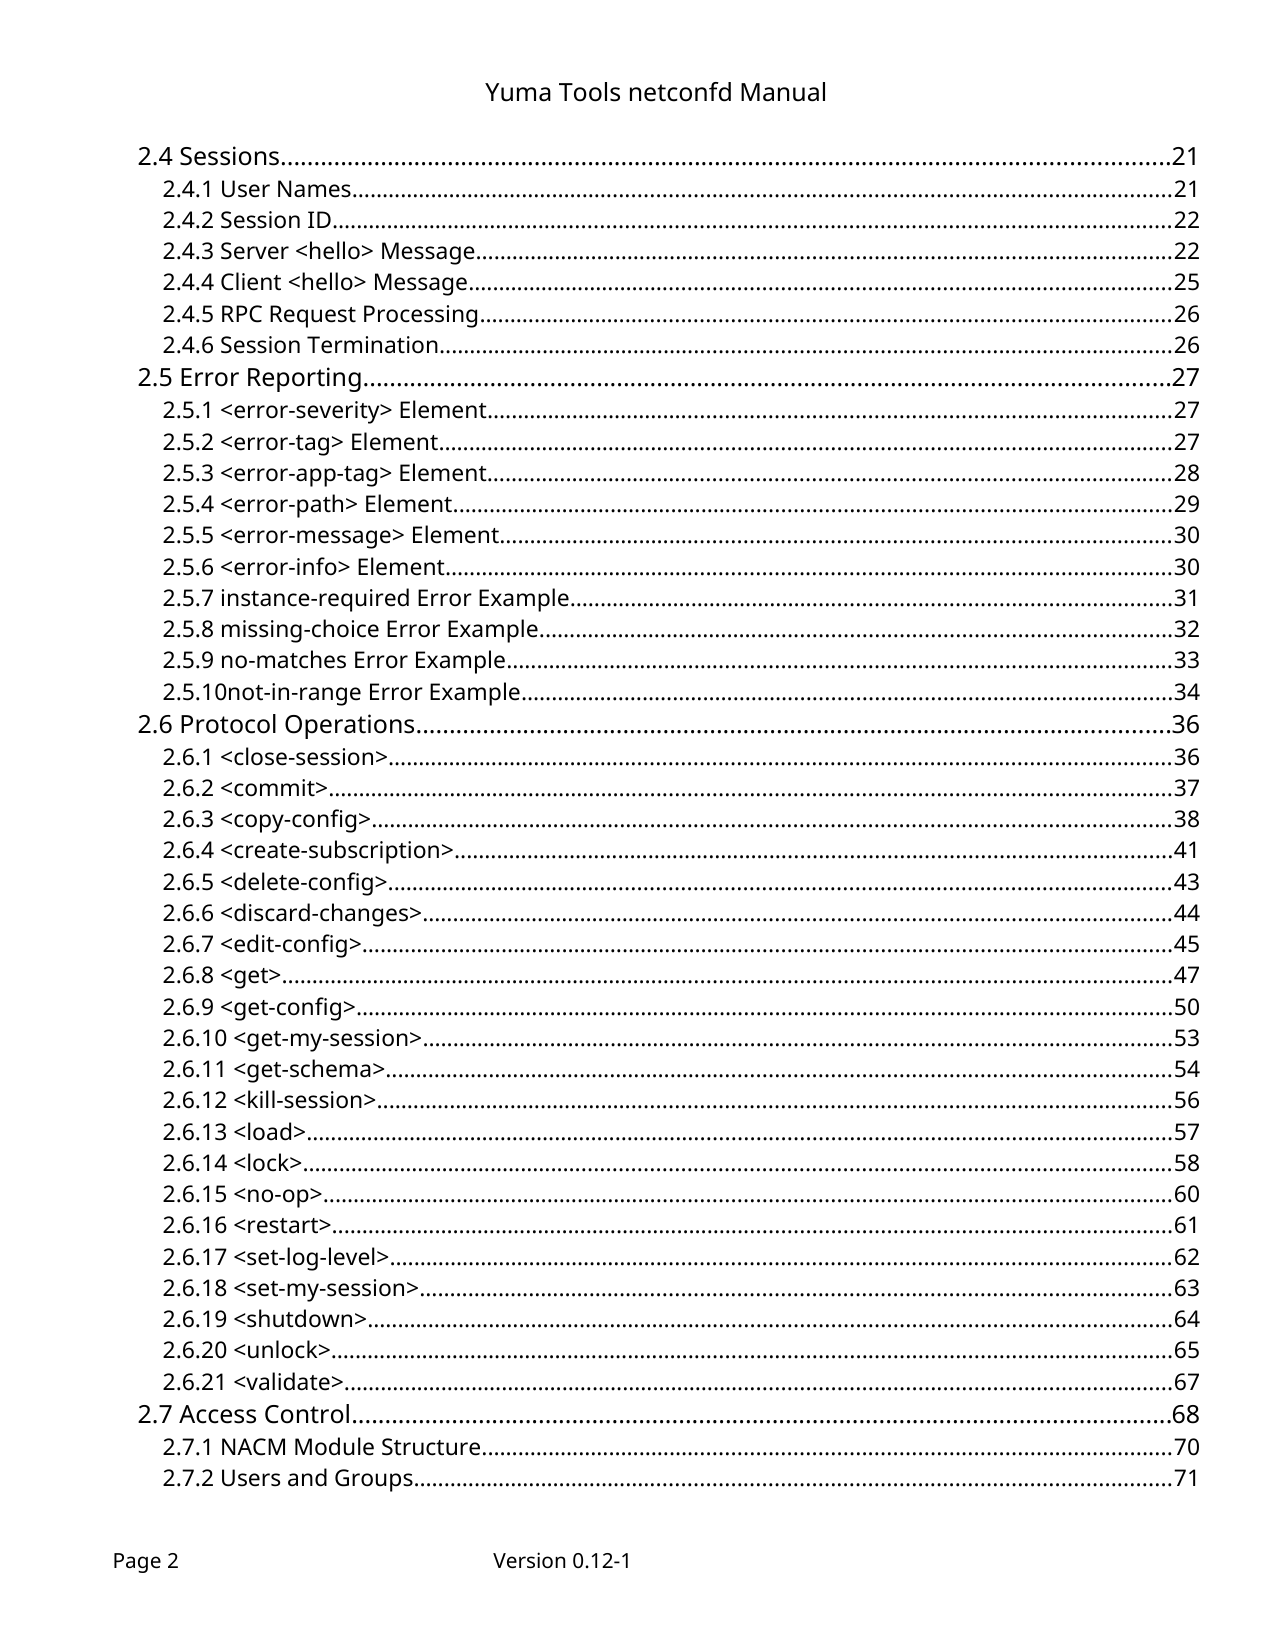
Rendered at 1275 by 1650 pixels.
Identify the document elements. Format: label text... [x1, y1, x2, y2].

text 2.6.13 <load> 57 [162, 1116, 1200, 1147]
text 2.4.1 User Names 21 [162, 173, 1200, 204]
text 2.7 Access Control 68 [137, 1397, 1200, 1431]
text 2.6.4 <create-subscription> 41 [162, 834, 1200, 866]
text 2.4.4 Client <hello> Message 25 [162, 266, 1200, 298]
text 2.4.3 Server <hello> Message 22 [162, 235, 1200, 266]
text 2.5.8 missing-choice Error Example 32 [162, 613, 1200, 644]
text 2.6.11 <get-schema> 54 [162, 1053, 1200, 1084]
text 2.6.20 <unlock> 65 [162, 1334, 1200, 1366]
text 2.5.7 instance-required Error Example 31 [162, 582, 1200, 613]
text 2.7.2 Users and Groups 71 [162, 1462, 1200, 1493]
text 2.6.6 <discard-changes> 44 [162, 897, 1200, 928]
text 2.6.21 <validate> 67 [162, 1366, 1200, 1397]
text 2.5.4 <error-path> Element 29 [162, 488, 1200, 519]
text 2.6.9 <get-config> 50 [162, 991, 1200, 1022]
text 2.5.9 no-matches Error Example 33 [162, 644, 1200, 675]
text 2.5 Error Reporting 27 [137, 360, 1200, 394]
text 2.6.16 <restart> 61 [162, 1209, 1200, 1241]
text 2.4.6 Session Termination 26 [162, 329, 1200, 360]
text 2.7.1 NACM Module Structure 70 [162, 1431, 1200, 1462]
text 2.4 Sessions 21 [137, 138, 1200, 173]
text 2.6.1 <close-session> 36 [162, 741, 1200, 772]
text 2.4.5 RPC Request Processing 26 [162, 298, 1200, 329]
text 2.6.18 <set-my-session> 63 [162, 1272, 1200, 1303]
text 2.6.19 <shutdown> 64 [162, 1303, 1200, 1334]
text 2.6.12 <kill-session> 56 [162, 1084, 1200, 1116]
text 2.6.17 <set-log-level> 62 [162, 1241, 1200, 1272]
text 2.6 Protocol Operations 36 [137, 707, 1200, 741]
text 2.4.2 Session ID 22 [162, 204, 1200, 235]
text 2.6.14 <lock> 58 [162, 1147, 1200, 1178]
text 2.5.10not-in-range Error Example 34 [162, 675, 1200, 707]
text 2.6.2 <commit> 37 [162, 772, 1200, 803]
text 2.6.7 <edit-config> 45 [162, 928, 1200, 959]
text 2.5.1 <error-severity> Element 27 [162, 394, 1200, 425]
text 2.5.3 <error-app-tag> Element 28 [162, 457, 1200, 488]
text 2.6.3 <copy-config> 38 [162, 803, 1200, 834]
text 2.5.6 <error-info> Element 30 [162, 550, 1200, 582]
text 2.6.5 <delete-config> 43 [162, 866, 1200, 897]
text 2.6.10 <get-my-session> 53 [162, 1022, 1200, 1053]
text 2.6.8 <get> 47 [162, 959, 1200, 991]
text 2.5.2 <error-tag> Element 27 [162, 425, 1200, 457]
text 2.5.5 <error-message> Element 30 [162, 519, 1200, 550]
text 2.6.15 <no-op> 60 [162, 1178, 1200, 1209]
